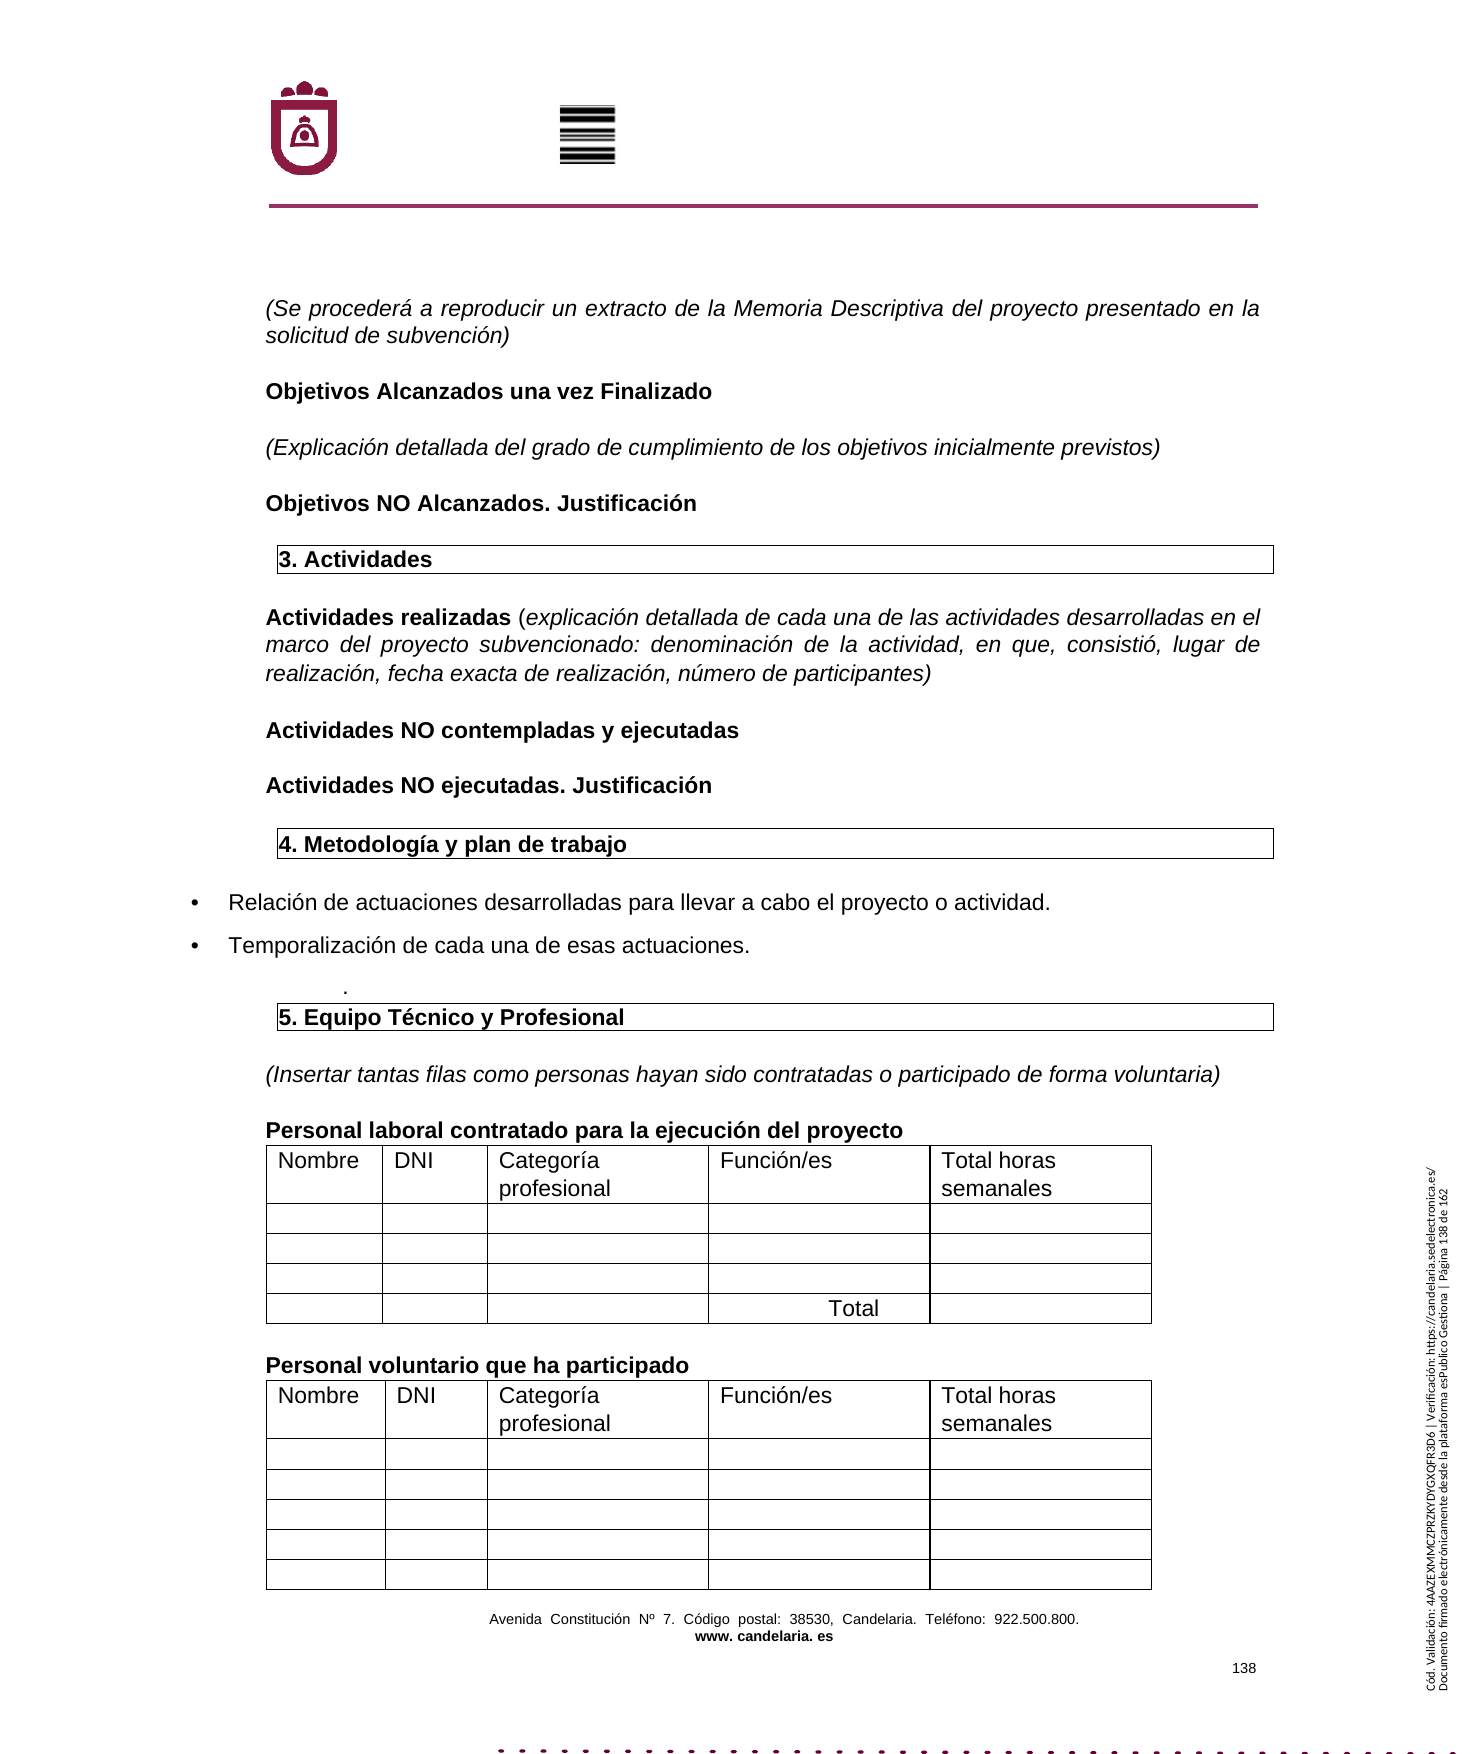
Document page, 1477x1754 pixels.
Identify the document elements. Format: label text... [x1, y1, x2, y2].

table_header Total horas semanales [931, 1146, 1151, 1203]
table_cell [488, 1500, 708, 1529]
list Relación de actuaciones desarrolladas para llevar a cabo el proyecto o actividad. [191, 889, 1263, 916]
text (Explicación detallada del grado de cumplimiento de los objetivos inicialmente previstos) [265, 434, 1263, 460]
table_header Nombre [267, 1146, 382, 1203]
table_cell [386, 1439, 487, 1468]
table_header Función/es [709, 1381, 929, 1438]
list Temporalización de cada una de esas actuaciones. [191, 932, 1263, 958]
text Personal voluntario que ha participado [265, 1352, 1263, 1379]
table_cell [709, 1500, 929, 1529]
text (Se procederá a reproducir un extracto de la Memoria Descriptiva del proyecto presentado en la solicitud de subvención) [265, 295, 1263, 349]
table_header DNI [386, 1381, 487, 1438]
table_cell [931, 1470, 1151, 1498]
table_cell [931, 1530, 1151, 1559]
text . [342, 973, 1263, 999]
table_header Nombre [267, 1381, 385, 1438]
table_cell [267, 1234, 382, 1263]
table_cell [267, 1470, 385, 1498]
table_cell [386, 1560, 487, 1589]
table_header Función/es [709, 1146, 929, 1203]
table_cell [488, 1294, 708, 1323]
table_cell [931, 1234, 1151, 1263]
table_cell [386, 1530, 487, 1559]
text Objetivos Alcanzados una vez Finalizado [265, 378, 1263, 404]
table_cell [267, 1294, 382, 1323]
table_cell [267, 1500, 385, 1529]
table_cell [386, 1500, 487, 1529]
table_cell [488, 1234, 708, 1263]
table_cell [488, 1470, 708, 1498]
table_cell [488, 1204, 708, 1233]
table_cell [267, 1530, 385, 1559]
table_cell [931, 1264, 1151, 1293]
table_cell [383, 1234, 487, 1263]
table_cell [267, 1204, 382, 1233]
table_cell [488, 1560, 708, 1589]
table_cell Total [709, 1294, 929, 1323]
text Actividades NO ejecutadas. Justificación [265, 772, 1263, 799]
text Objetivos NO Alcanzados. Justificación [265, 490, 1263, 516]
table_cell [709, 1470, 929, 1498]
table_cell [383, 1294, 487, 1323]
table_cell [931, 1500, 1151, 1529]
subtitle 5. Equipo Técnico y Profesional [278, 1004, 1273, 1030]
table_cell [931, 1560, 1151, 1589]
subtitle 3. Actividades [278, 546, 1273, 573]
table_cell [383, 1264, 487, 1293]
table_cell [709, 1439, 929, 1468]
table_cell [386, 1470, 487, 1498]
table_header DNI [383, 1146, 487, 1203]
table_cell [383, 1204, 487, 1233]
table_cell [267, 1264, 382, 1293]
subtitle 4. Metodología y plan de trabajo [278, 829, 1273, 858]
table_cell [931, 1204, 1151, 1233]
table_cell [267, 1560, 385, 1589]
table_header Categoría profesional [488, 1146, 708, 1203]
text Actividades realizadas (explicación detallada de cada una de las actividades desarrolladas en el marco del proyecto subvencionado: denominación de la actividad, en que, consistió, lugar de realización, fecha exacta de realización, número de participantes) [265, 604, 1263, 687]
table_cell [488, 1530, 708, 1559]
table_header Categoría profesional [488, 1381, 708, 1438]
table_cell [931, 1439, 1151, 1468]
table_cell [709, 1204, 929, 1233]
table_cell [709, 1234, 929, 1263]
text (Insertar tantas filas como personas hayan sido contratadas o participado de forma voluntaria) [265, 1061, 1263, 1088]
table_cell [488, 1439, 708, 1468]
table_cell [488, 1264, 708, 1293]
table_cell [709, 1530, 929, 1559]
table_cell [709, 1264, 929, 1293]
table_cell [931, 1294, 1151, 1323]
text Actividades NO contempladas y ejecutadas [265, 717, 1263, 743]
table_cell [267, 1439, 385, 1468]
table_cell [709, 1560, 929, 1589]
table_header Total horas semanales [931, 1381, 1151, 1438]
text Personal laboral contratado para la ejecución del proyecto [265, 1117, 1263, 1143]
